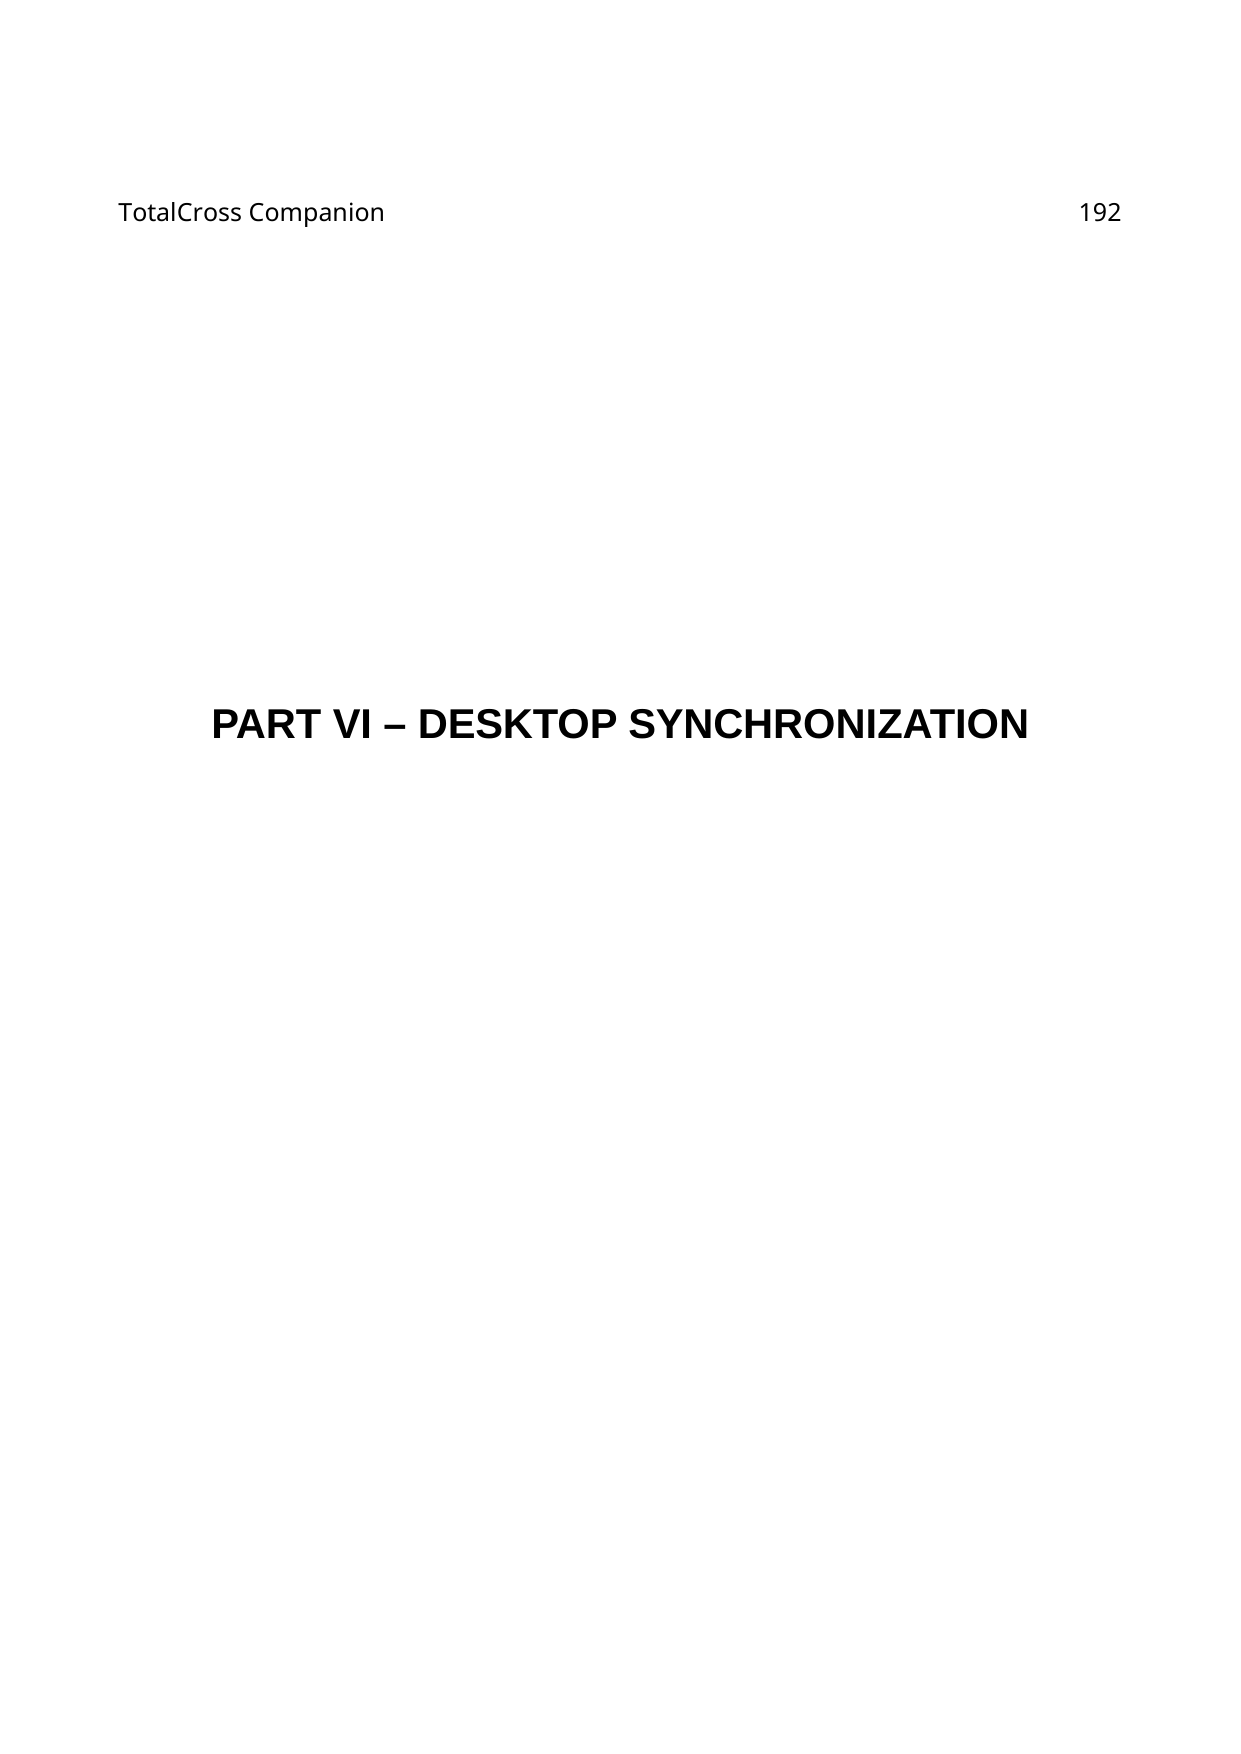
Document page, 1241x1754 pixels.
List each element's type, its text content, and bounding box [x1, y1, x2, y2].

subtitle PART VI – DESKTOP SYNCHRONIZATION [118, 701, 1122, 748]
